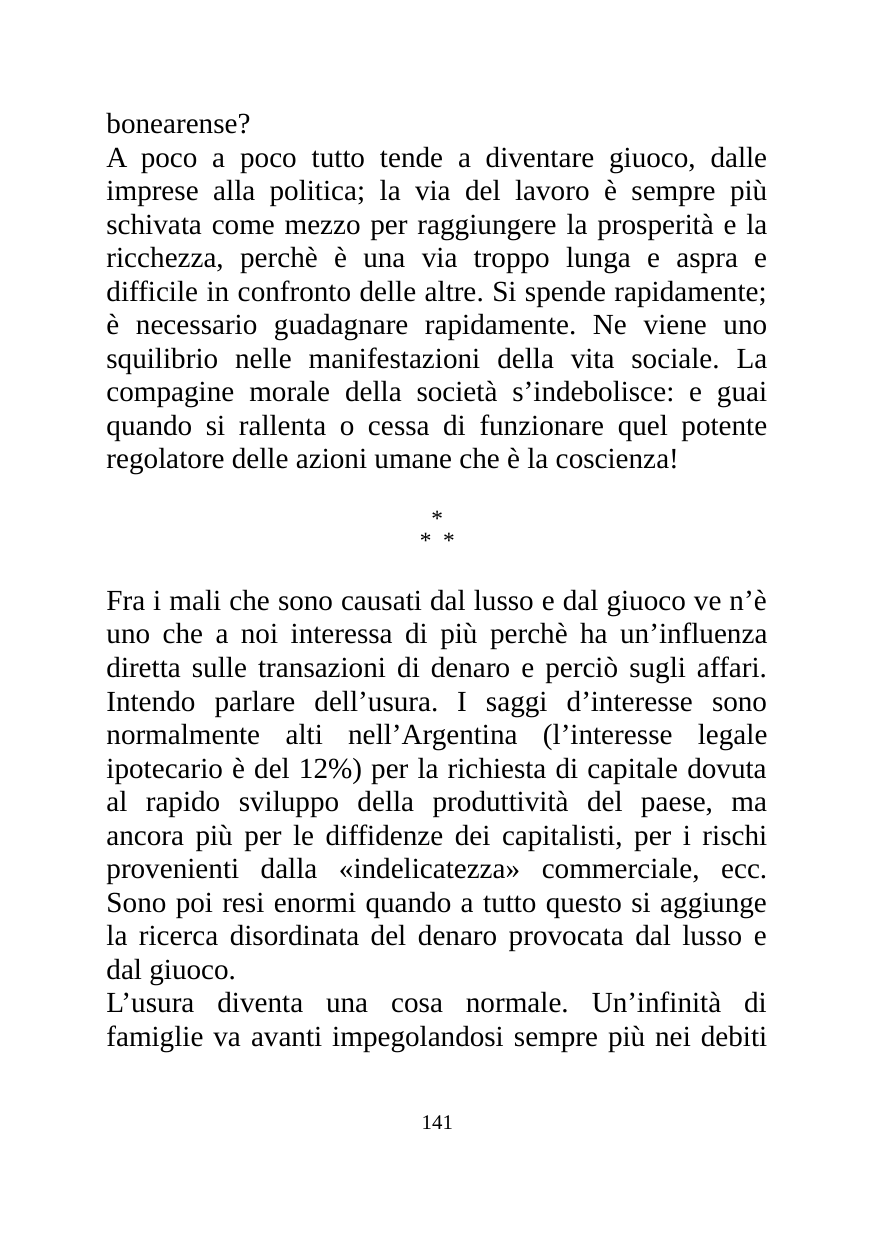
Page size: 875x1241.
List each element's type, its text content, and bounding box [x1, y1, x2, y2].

text *** [106, 505, 768, 554]
text L’usura diventa una cosa normale. Un’infinità di famiglie va avanti impegolandosi sempre più nei debiti [106, 986, 768, 1053]
text Fra i mali che sono causati dal lusso e dal giuoco ve n’è uno che a noi interessa di più perchè ha un’influenza diretta sulle transazioni di denaro e perciò sugli affari. Intendo parlare dell’usura. I saggi d’interesse sono normalmente alti nell’Argentina (l’interesse legale ipotecario è del 12%) per la richiesta di capitale dovuta al rapido sviluppo della produttività del paese, ma ancora più per le diffidenze dei capitalisti, per i rischi provenienti dalla «indelicatezza» commerciale, ecc. Sono poi resi enormi quando a tutto questo si aggiunge la ricerca disordinata del denaro provocata dal lusso e dal giuoco. [106, 583, 768, 986]
text A poco a poco tutto tende a diventare giuoco, dalle imprese alla politica; la via del lavoro è sempre più schivata come mezzo per raggiungere la prosperità e la ricchezza, perchè è una via troppo lunga e aspra e difficile in confronto delle altre. Si spende rapidamente; è necessario guadagnare rapidamente. Ne viene uno squilibrio nelle manifestazioni della vita sociale. La compagine morale della società s’indebolisce: e guai quando si rallenta o cessa di funzionare quel potente regolatore delle azioni umane che è la coscienza! [106, 140, 768, 475]
text bonearense? [106, 106, 768, 140]
